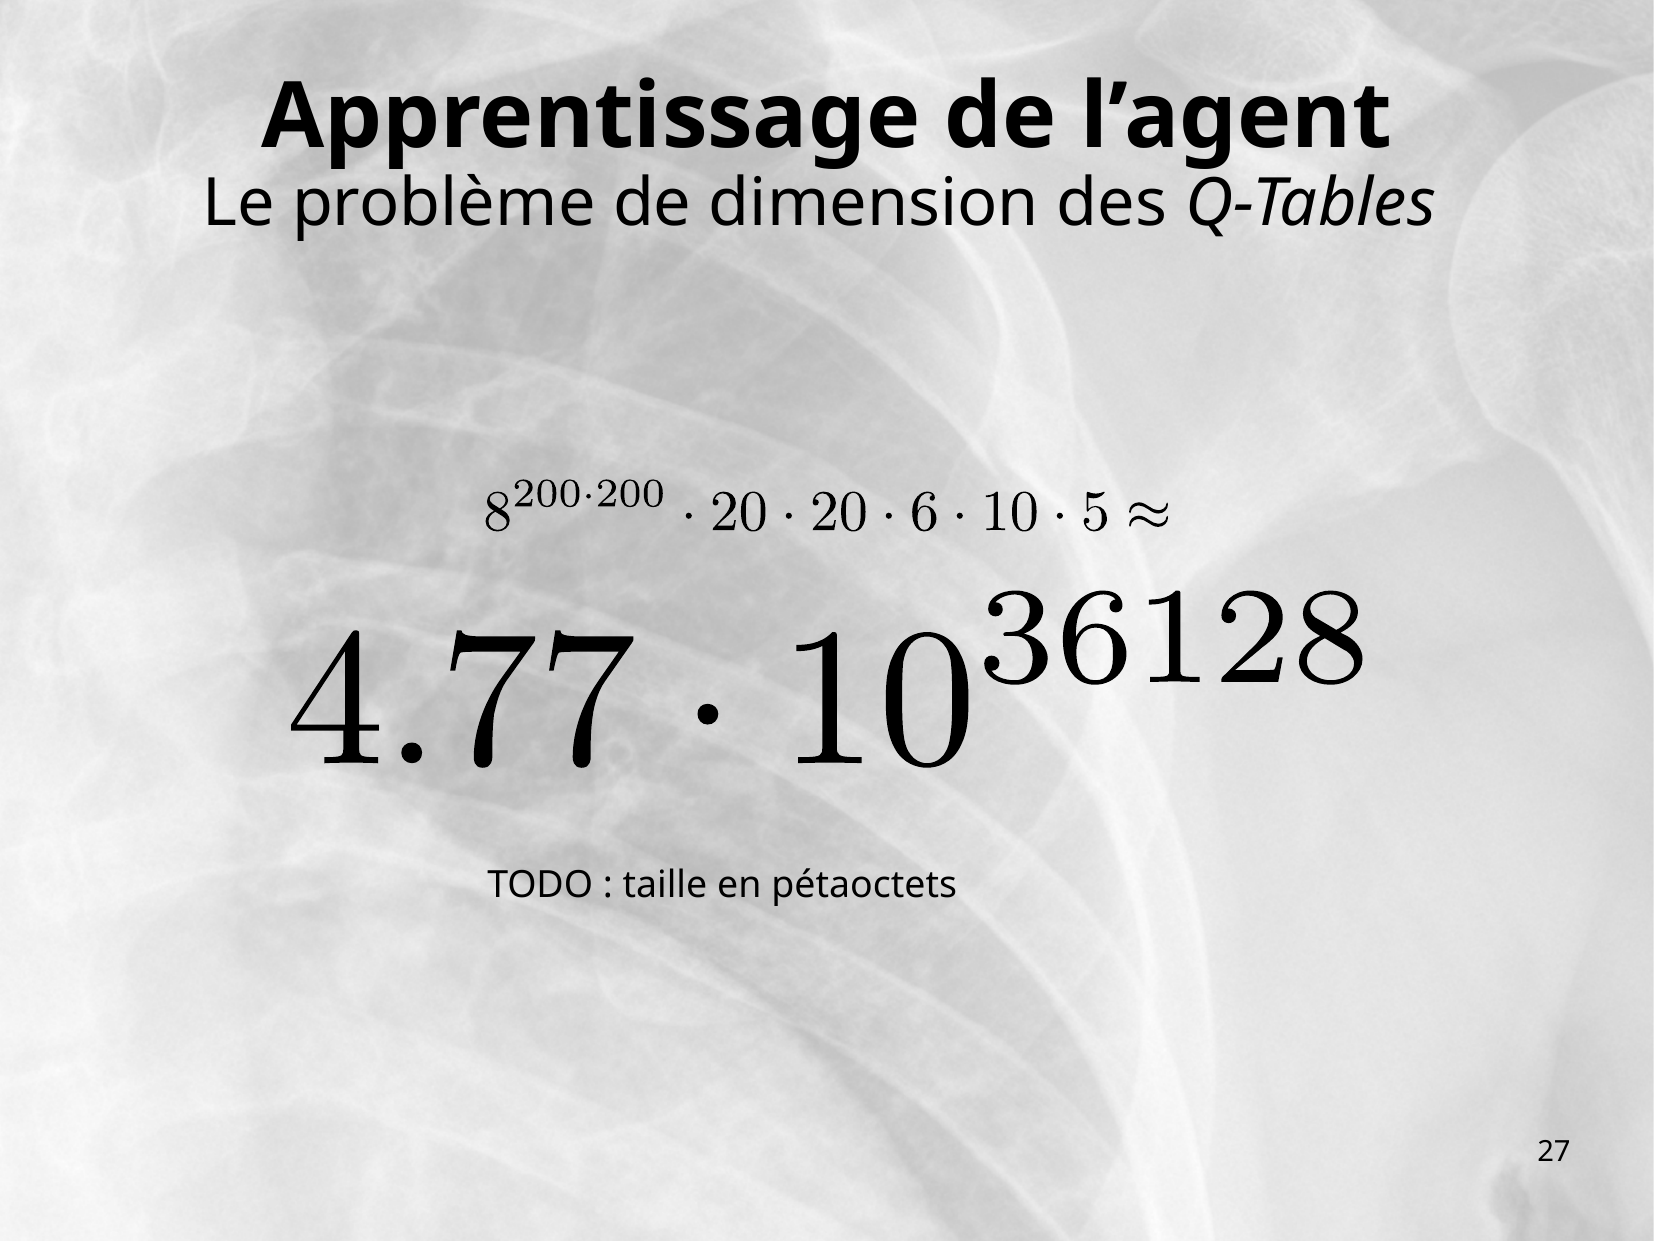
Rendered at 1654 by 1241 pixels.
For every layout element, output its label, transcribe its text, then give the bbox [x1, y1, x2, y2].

text_box [450, 630, 536, 768]
text_box [984, 590, 1048, 685]
text_box [912, 491, 937, 532]
text_box [620, 479, 640, 508]
text_box [885, 632, 969, 768]
text_box [549, 630, 634, 768]
text_box [485, 491, 510, 532]
text_box [956, 512, 963, 519]
text_box [1083, 491, 1107, 532]
text_box [597, 479, 617, 507]
text_box [712, 491, 736, 531]
text_box [740, 491, 766, 532]
text_box [537, 479, 557, 508]
text_box [291, 630, 379, 764]
text_box [401, 742, 423, 764]
text_box [685, 512, 692, 519]
text_box [841, 491, 866, 532]
text_box [1129, 515, 1168, 527]
text_box [643, 479, 663, 508]
text_box [1062, 590, 1127, 685]
text_box [560, 479, 580, 508]
text_box [1221, 590, 1283, 682]
text_box [1148, 590, 1200, 682]
text_box [697, 703, 719, 725]
text_box [1056, 512, 1063, 519]
title Apprentissage de l’agent [82, 8, 1571, 216]
text_box [785, 512, 792, 519]
text_box [1298, 590, 1363, 685]
text_box [985, 491, 1006, 531]
text_box [1129, 502, 1168, 514]
picture [0, 0, 1654, 1241]
text_box [514, 479, 533, 507]
text_box [812, 491, 836, 531]
text_box [796, 632, 862, 764]
list Le problème de dimension des Q-Tables [75, 153, 1564, 239]
text_box [1012, 491, 1037, 532]
text_box [885, 512, 892, 519]
text_box TODO : taille en pétaoctets [472, 850, 1453, 911]
